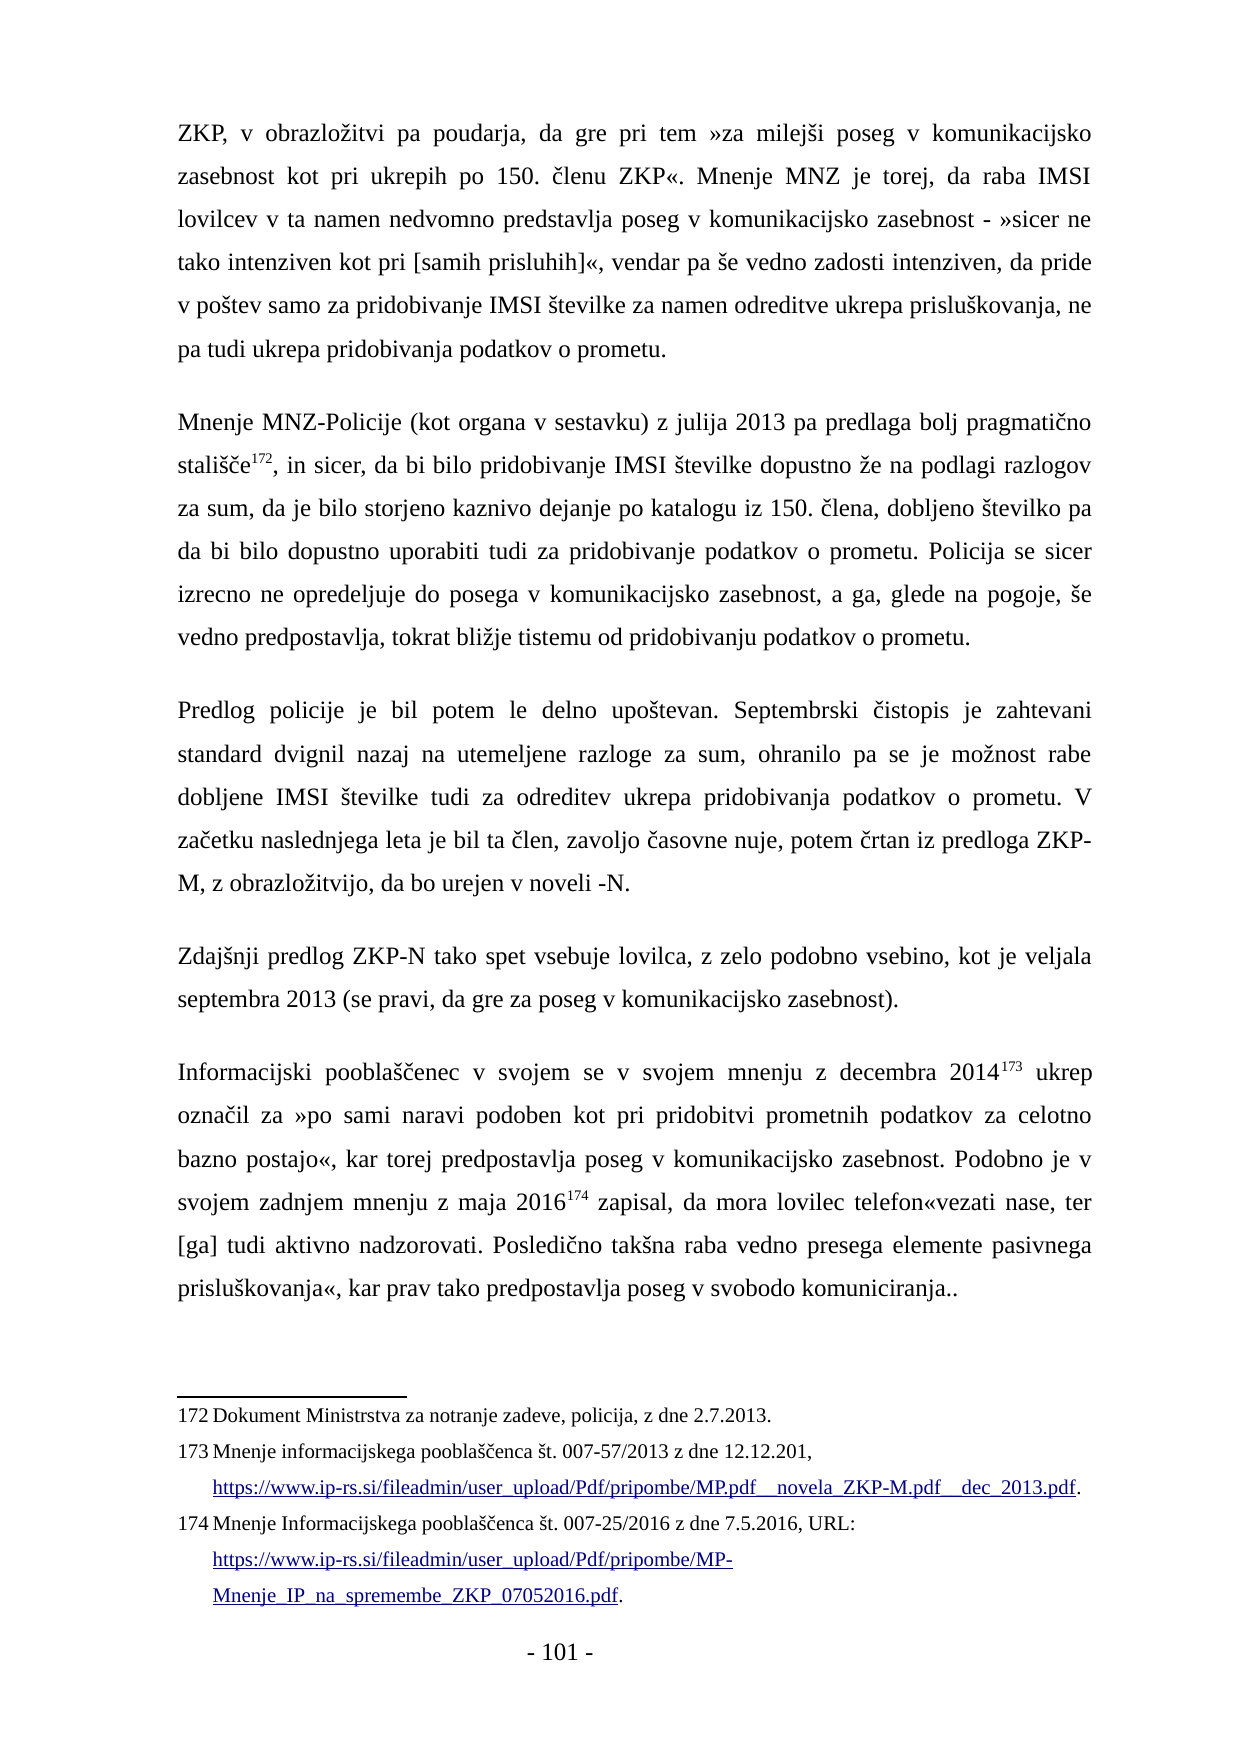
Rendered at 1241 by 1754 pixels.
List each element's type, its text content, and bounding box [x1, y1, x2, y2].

text Mnenje MNZ-Policije (kot organa v sestavku) z julija 2013 pa predlaga bolj pragmatično stališče, in sicer, da bi bilo pridobivanje IMSI številke dopustno že na podlagi razlogov za sum, da je bilo storjeno kaznivo dejanje po katalogu iz 150. člena, dobljeno številko pa da bi bilo dopustno uporabiti tudi za pridobivanje podatkov o prometu. Policija se sicer izrecno ne opredeljuje do posega v komunikacijsko zasebnost, a ga, glede na pogoje, še vedno predpostavlja, tokrat bližje tistemu od pridobivanju podatkov o prometu. [177, 407, 1093, 651]
text Mnenje Informacijskega pooblaščenca št. 007-25/2016 z dne 7.5.2016, URL: https://www.ip-rs.si/fileadmin/user_upload/Pdf/pripombe/MP-Mnenje_IP_na_spremembe_ZKP_07052016.pdf. [177, 1511, 1093, 1607]
text Predlog policije je bil potem le delno upoštevan. Septembrski čistopis je zahtevani standard dvignil nazaj na utemeljene razloge za sum, ohranilo pa se je možnost rabe dobljene IMSI številke tudi za odreditev ukrepa pridobivanja podatkov o prometu. V začetku naslednjega leta je bil ta člen, zavoljo časovne nuje, potem črtan iz predloga ZKP-M, z obrazložitvijo, da bo urejen v noveli -N. [177, 696, 1093, 897]
text Informacijski pooblaščenec v svojem se v svojem mnenju z decembra 2014 ukrep označil za »po sami naravi podoben kot pri pridobitvi prometnih podatkov za celotno bazno postajo«, kar torej predpostavlja poseg v komunikacijsko zasebnost. Podobno je v svojem zadnjem mnenju z maja 2016 zapisal, da mora lovilec telefon«vezati nase, ter [ga] tudi aktivno nadzorovati. Posledično takšna raba vedno presega elemente pasivnega prisluškovanja«, kar prav tako predpostavlja poseg v svobodo komuniciranja.. [177, 1057, 1093, 1302]
text Dokument Ministrstva za notranje zadeve, policija, z dne 2.7.2013. [177, 1403, 1093, 1427]
text Zdajšnji predlog ZKP-N tako spet vsebuje lovilca, z zelo podobno vsebino, kot je veljala septembra 2013 (se pravi, da gre za poseg v komunikacijsko zasebnost). [177, 941, 1093, 1013]
text ZKP, v obrazložitvi pa poudarja, da gre pri tem »za milejši poseg v komunikacijsko zasebnost kot pri ukrepih po 150. členu ZKP«. Mnenje MNZ je torej, da raba IMSI lovilcev v ta namen nedvomno predstavlja poseg v komunikacijsko zasebnost - »sicer ne tako intenziven kot pri [samih prisluhih]«, vendar pa še vedno zadosti intenziven, da pride v poštev samo za pridobivanje IMSI številke za namen odreditve ukrepa prisluškovanja, ne pa tudi ukrepa pridobivanja podatkov o prometu. [177, 118, 1093, 362]
text Mnenje informacijskega pooblaščenca št. 007-57/2013 z dne 12.12.201, https://www.ip-rs.si/fileadmin/user_upload/Pdf/pripombe/MP.pdf__novela_ZKP-M.pdf__dec_2013.pdf. [177, 1439, 1093, 1499]
